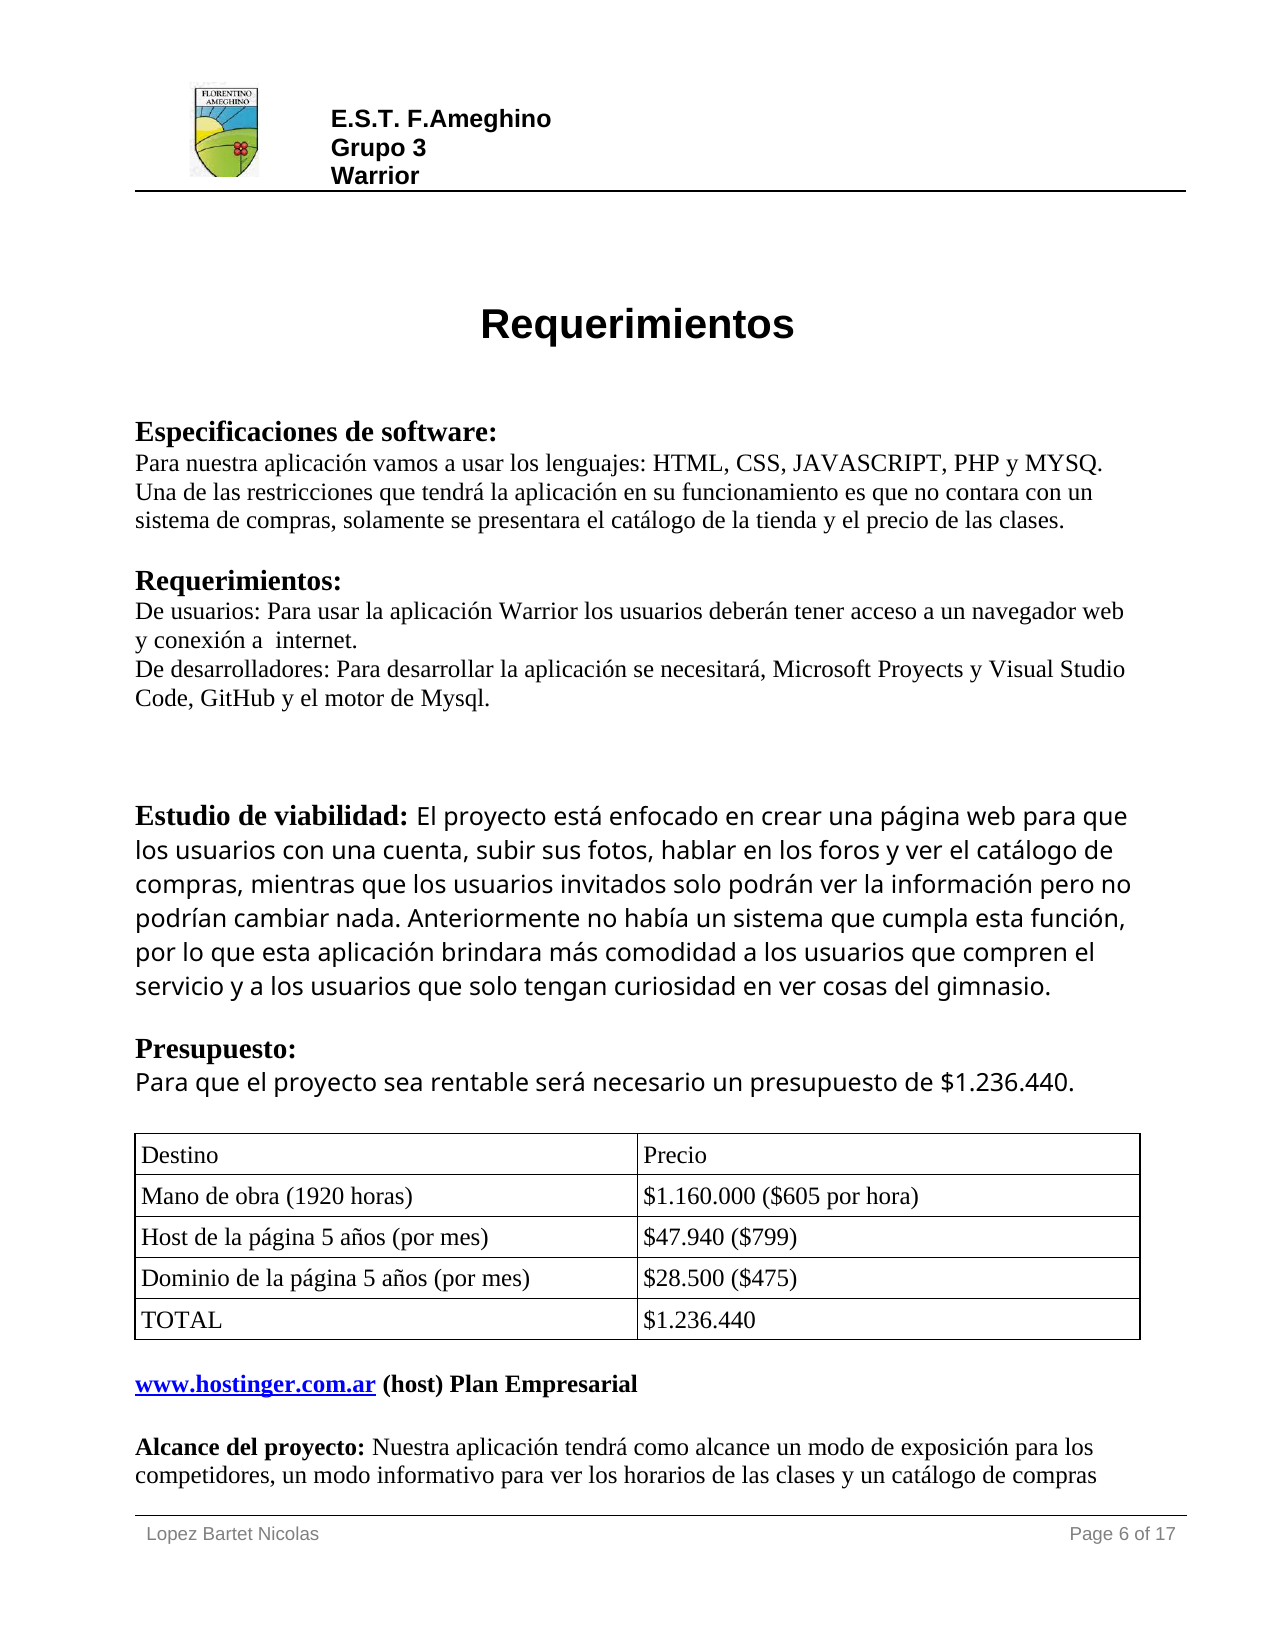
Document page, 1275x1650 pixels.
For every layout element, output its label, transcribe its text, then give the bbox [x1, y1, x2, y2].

table_cell Host de la página 5 años (por mes) [136, 1217, 637, 1257]
table_cell Mano de obra (1920 horas) [136, 1175, 637, 1216]
text Una de las restricciones que tendrá la aplicación en su funcionamiento es que no contara con un sistema de compras, solamente se presentara el catálogo de la tienda y el precio de las clases. [135, 477, 1140, 534]
text Especificaciones de software: [135, 414, 1140, 448]
table_cell TOTAL [136, 1299, 637, 1339]
table_cell Dominio de la página 5 años (por mes) [136, 1258, 637, 1298]
text Para nuestra aplicación vamos a usar los lenguajes: HTML, CSS, JAVASCRIPT, PHP y MYSQ. [135, 448, 1140, 477]
picture [189, 82, 260, 177]
text De desarrolladores: Para desarrollar la aplicación se necesitará, Microsoft Proyects y Visual Studio Code, GitHub y el motor de Mysql. [135, 654, 1140, 711]
text Presupuesto: [135, 1031, 1140, 1065]
text Para que el proyecto sea rentable será necesario un presupuesto de $1.236.440. [135, 1065, 1140, 1099]
text Alcance del proyecto: Nuestra aplicación tendrá como alcance un modo de exposición para los competidores, un modo informativo para ver los horarios de las clases y un catálogo de compras [135, 1432, 1140, 1489]
table_header Destino [136, 1134, 637, 1174]
table_cell $28.500 ($475) [638, 1258, 1139, 1298]
table_cell $47.940 ($799) [638, 1217, 1139, 1257]
text www.hostinger.com.ar (host) Plan Empresarial [135, 1369, 1140, 1398]
text De usuarios: Para usar la aplicación Warrior los usuarios deberán tener acceso a un navegador web y conexión a internet. [135, 596, 1140, 654]
subtitle Requerimientos [135, 299, 1140, 347]
text Requerimientos: [135, 563, 1140, 596]
table_cell $1.160.000 ($605 por hora) [638, 1175, 1139, 1216]
table_cell $1.236.440 [638, 1299, 1139, 1339]
text Estudio de viabilidad: El proyecto está enfocado en crear una página web para que los usuarios con una cuenta, subir sus fotos, hablar en los foros y ver el catálogo de compras, mientras que los usuarios invitados solo podrán ver la información pero no podrían cambiar nada. Anteriormente no había un sistema que cumpla esta función, por lo que esta aplicación brindara más comodidad a los usuarios que compren el servicio y a los usuarios que solo tengan curiosidad en ver cosas del gimnasio. [135, 798, 1140, 1003]
table_header Precio [638, 1134, 1139, 1174]
